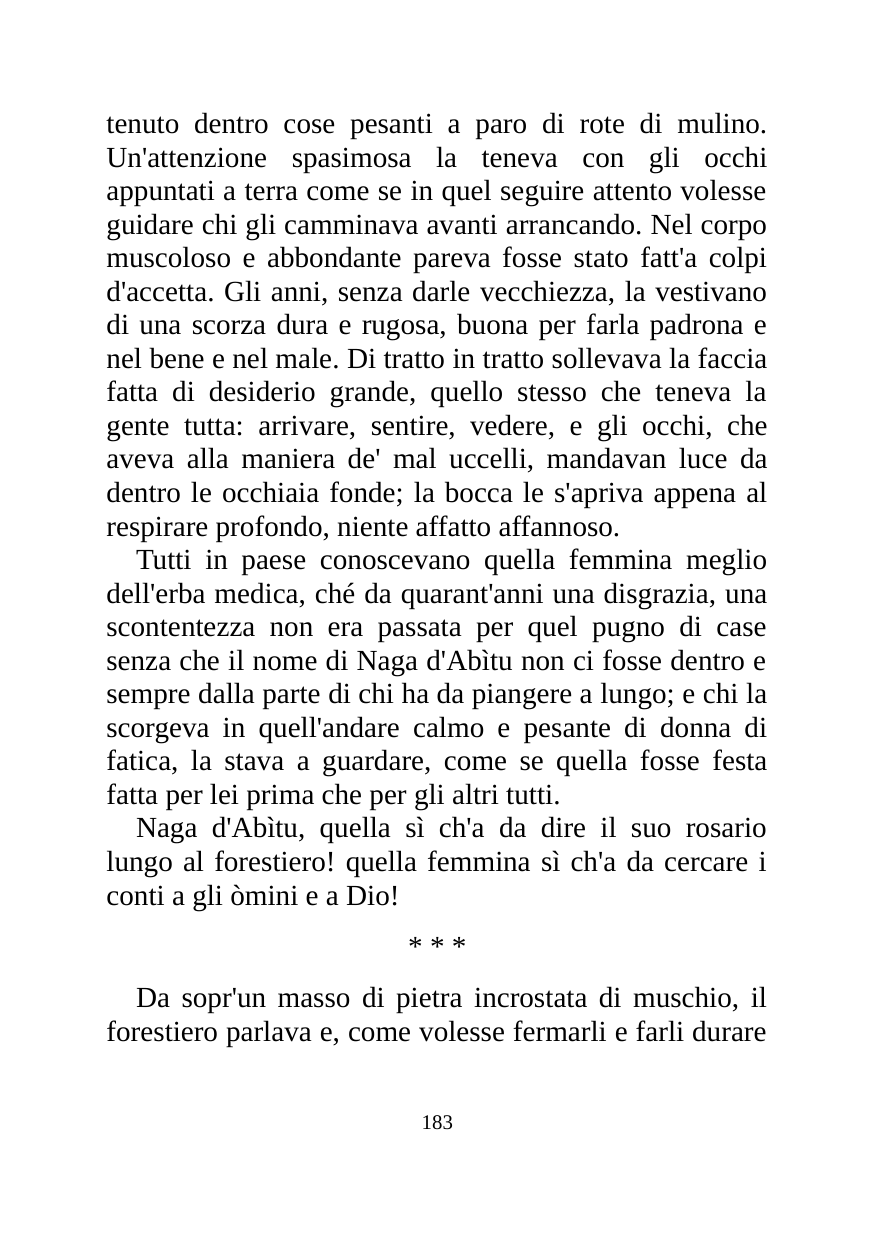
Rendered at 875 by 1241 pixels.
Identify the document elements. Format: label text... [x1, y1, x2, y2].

text Naga d'Abìtu, quella sì ch'a da dire il suo rosario lungo al forestiero! quella femmina sì ch'a da cercare i conti a gli òmini e a Dio! [106, 811, 768, 911]
text Da sopr'un masso di pietra incrostata di muschio, il forestiero parlava e, come volesse fermarli e farli durare [106, 980, 768, 1047]
text Tutti in paese conoscevano quella femmina meglio dell'erba medica, ché da quarant'anni una disgrazia, una scontentezza non era passata per quel pugno di case senza che il nome di Naga d'Abìtu non ci fosse dentro e sempre dalla parte di chi ha da piangere a lungo; e chi la scorgeva in quell'andare calmo e pesante di donna di fatica, la stava a guardare, come se quella fosse festa fatta per lei prima che per gli altri tutti. [106, 542, 768, 811]
text * * * [106, 929, 768, 962]
text tenuto dentro cose pesanti a paro di rote di mulino. Un'attenzione spasimosa la teneva con gli occhi appuntati a terra come se in quel seguire attento volesse guidare chi gli camminava avanti arrancando. Nel corpo muscoloso e abbondante pareva fosse stato fatt'a colpi d'accetta. Gli anni, senza darle vecchiezza, la vestivano di una scorza dura e rugosa, buona per farla padrona e nel bene e nel male. Di tratto in tratto sollevava la faccia fatta di desiderio grande, quello stesso che teneva la gente tutta: arrivare, sentire, vedere, e gli occhi, che aveva alla maniera de' mal uccelli, mandavan luce da dentro le occhiaia fonde; la bocca le s'apriva appena al respirare profondo, niente affatto affannoso. [106, 106, 768, 542]
